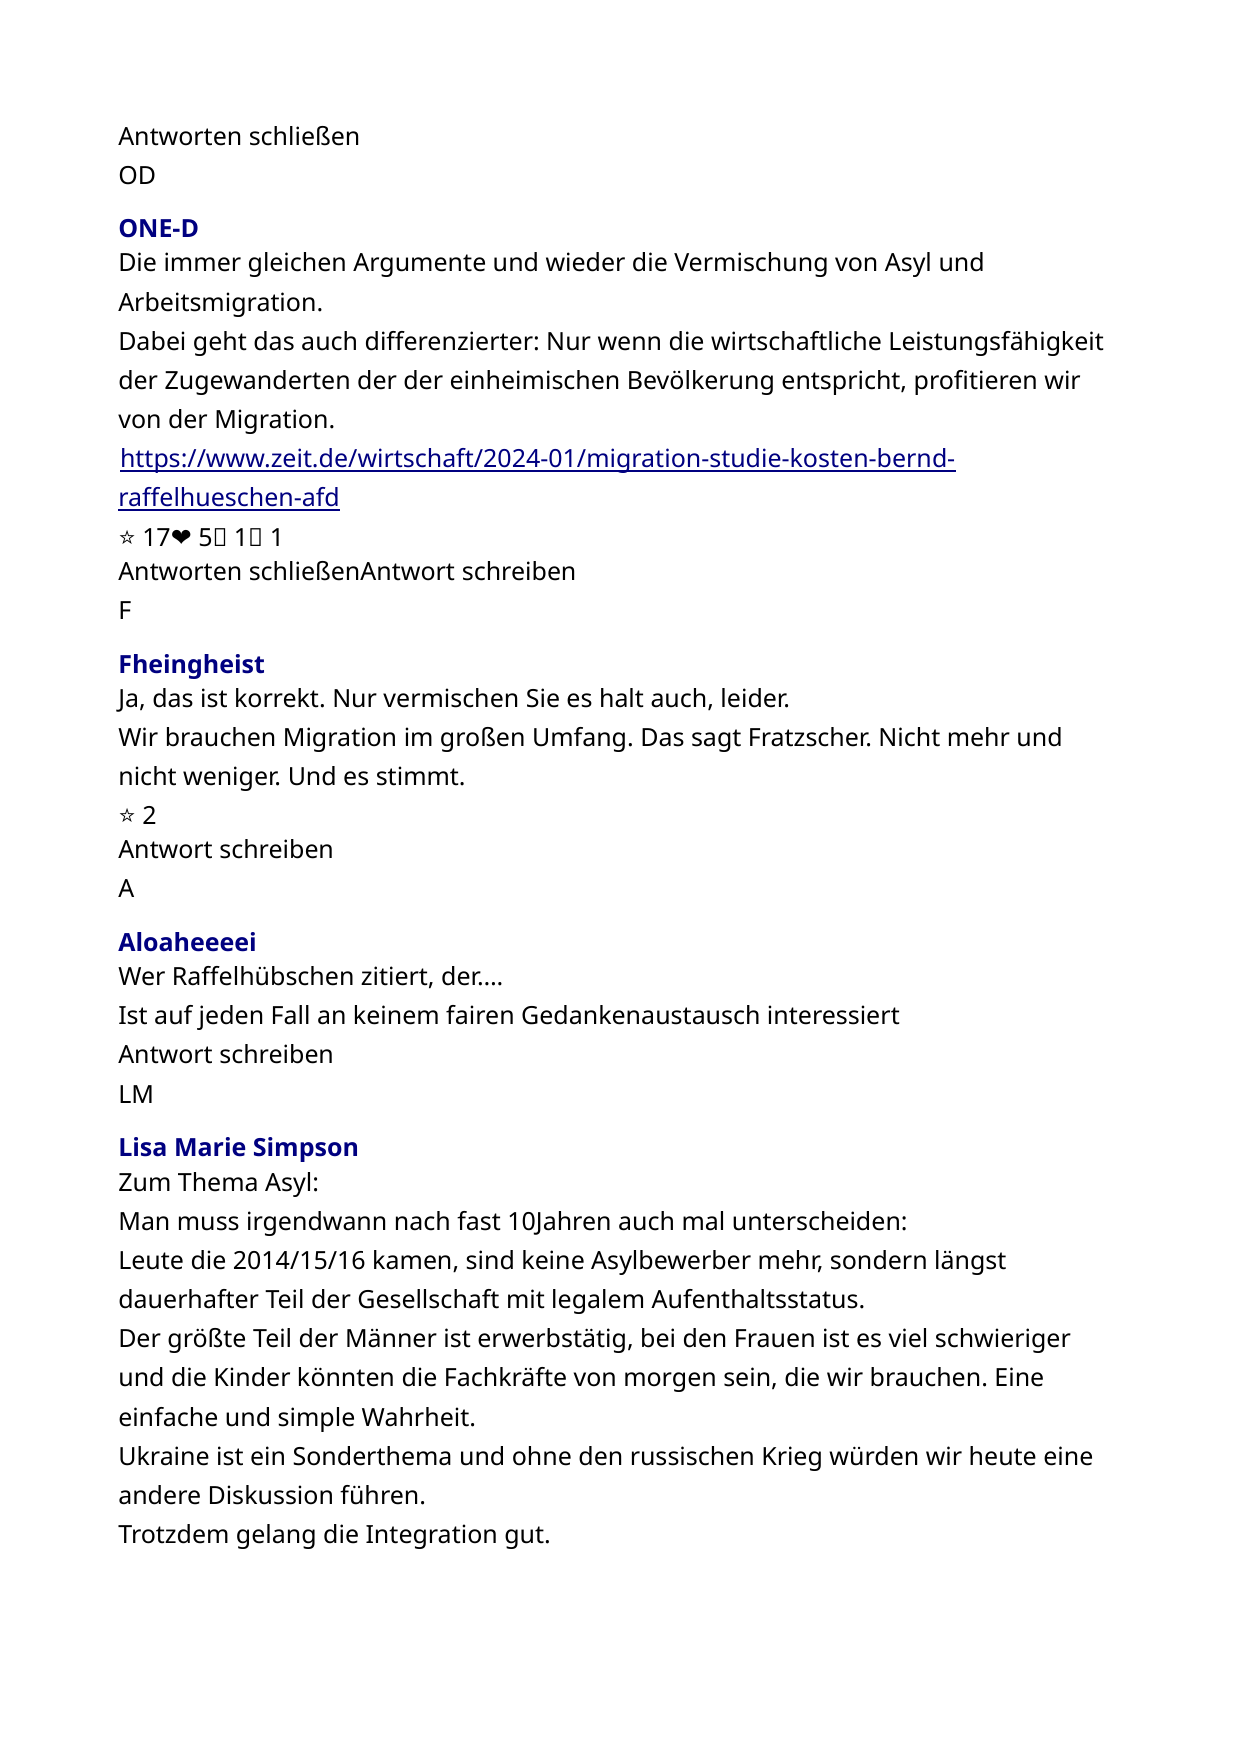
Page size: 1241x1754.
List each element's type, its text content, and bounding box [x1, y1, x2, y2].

text Leute die 2014/15/16 kamen, sind keine Asylbewerber mehr, sondern längst dauerhafter Teil der Gesellschaft mit legalem Aufenthaltsstatus. [118, 1242, 1122, 1316]
text Antworten schließen [118, 118, 1122, 152]
subtitle Aloaheeeei [118, 925, 1122, 959]
text Trotzdem gelang die Integration gut. [118, 1517, 1122, 1551]
subtitle Lisa Marie Simpson [118, 1130, 1122, 1164]
text ⭐️ 2 [118, 798, 1122, 832]
text Wer Raffelhübschen zitiert, der…. [118, 959, 1122, 993]
text F [118, 592, 1122, 627]
text Dabei geht das auch differenzierter: Nur wenn die wirtschaftliche Leistungsfähigkeit der Zugewanderten der der einheimischen Bevölkerung entspricht, profitieren wir von der Migration. [118, 323, 1122, 436]
text Ja, das ist korrekt. Nur vermischen Sie es halt auch, leider. Wir brauchen Migration im großen Umfang. Das sagt Fratzscher. Nicht mehr und nicht weniger. Und es stimmt. [118, 680, 1122, 793]
text Ist auf jeden Fall an keinem fairen Gedankenaustausch interessiert [118, 998, 1122, 1032]
text https://www.zeit.de/wirtschaft/2024-01/migration-studie-kosten-bernd-raffelhueschen-afd [118, 441, 1122, 514]
text Antwort schreiben [118, 832, 1122, 866]
text Ukraine ist ein Sonderthema und ohne den russischen Krieg würden wir heute eine andere Diskussion führen. [118, 1438, 1122, 1512]
text Zum Thema Asyl: [118, 1164, 1122, 1198]
text Der größte Teil der Männer ist erwerbstätig, bei den Frauen ist es viel schwieriger und die Kinder könnten die Fachkräfte von morgen sein, die wir brauchen. Eine einfache und simple Wahrheit. [118, 1321, 1122, 1433]
text Antworten schließenAntwort schreiben [118, 553, 1122, 587]
text LM [118, 1076, 1122, 1110]
text Antwort schreiben [118, 1037, 1122, 1071]
subtitle ONE-D [118, 211, 1122, 245]
text Die immer gleichen Argumente und wieder die Vermischung von Asyl und Arbeitsmigration. [118, 245, 1122, 318]
text ⭐️ 17❤️ 5🙁 1🤨 1 [118, 519, 1122, 553]
subtitle Fheingheist [118, 646, 1122, 680]
text A [118, 871, 1122, 905]
text OD [118, 157, 1122, 191]
text Man muss irgendwann nach fast 10Jahren auch mal unterscheiden: [118, 1203, 1122, 1237]
